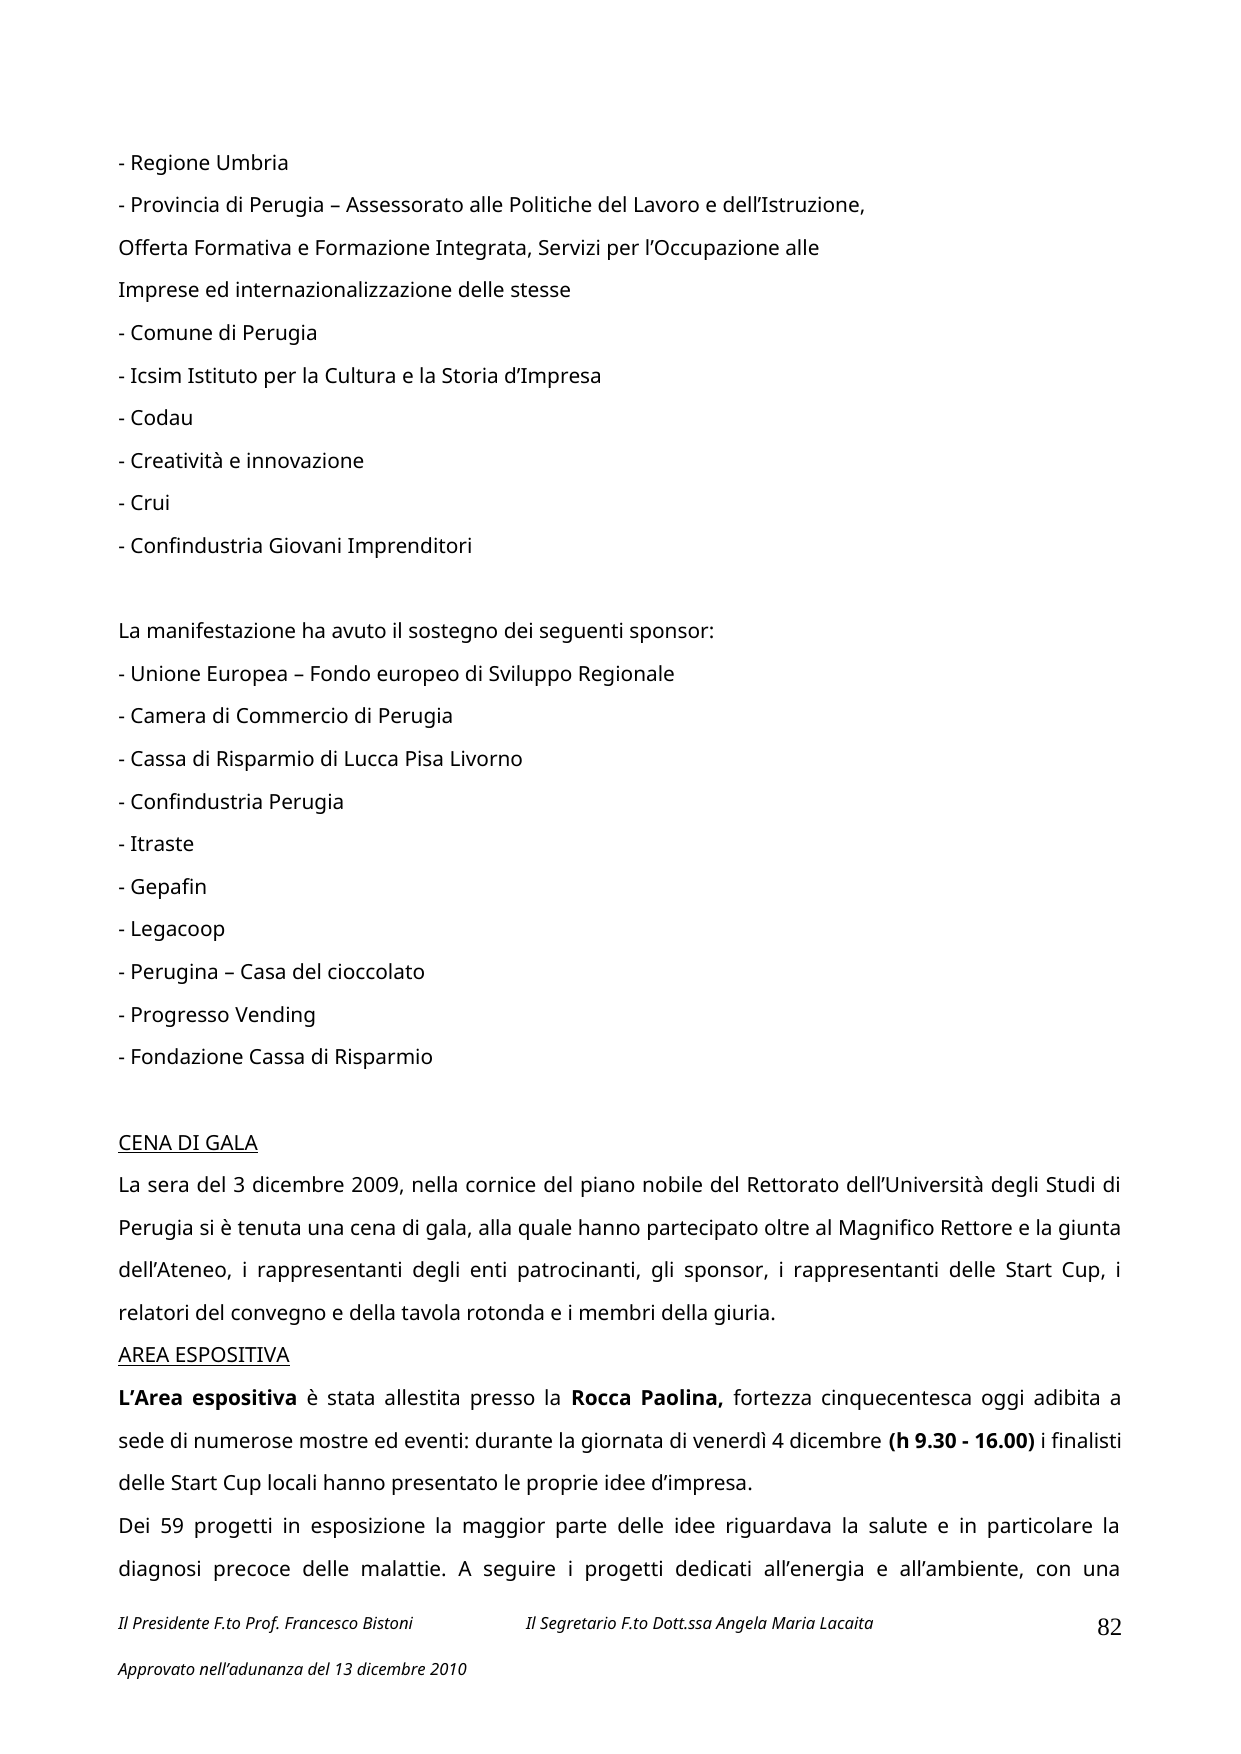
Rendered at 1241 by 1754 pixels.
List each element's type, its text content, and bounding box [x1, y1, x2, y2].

text - Provincia di Perugia – Assessorato alle Politiche del Lavoro e dell’Istruzione, [118, 190, 1122, 219]
text - Confindustria Perugia [118, 787, 1122, 815]
text - Cassa di Risparmio di Lucca Pisa Livorno [118, 744, 1122, 773]
text - Unione Europea – Fondo europeo di Sviluppo Regionale [118, 659, 1122, 687]
text - Comune di Perugia [118, 318, 1122, 347]
text AREA ESPOSITIVA [118, 1341, 1122, 1369]
text Imprese ed internazionalizzazione delle stesse [118, 276, 1122, 304]
text - Gepafin [118, 872, 1122, 900]
text - Confindustria Giovani Imprenditori [118, 531, 1122, 559]
text L’Area espositiva è stata allestita presso la Rocca Paolina, fortezza cinquecentesca oggi adibita a sede di numerose mostre ed eventi: durante la giornata di venerdì 4 dicembre (h 9.30 - 16.00) i finalisti delle Start Cup locali hanno presentato le proprie idee d’impresa. [118, 1383, 1122, 1497]
text La sera del 3 dicembre 2009, nella cornice del piano nobile del Rettorato dell’Università degli Studi di Perugia si è tenuta una cena di gala, alla quale hanno partecipato oltre al Magnifico Rettore e la giunta dell’Ateneo, i rappresentanti degli enti patrocinanti, gli sponsor, i rappresentanti delle Start Cup, i relatori del convegno e della tavola rotonda e i membri della giuria. [118, 1170, 1122, 1326]
text - Crui [118, 488, 1122, 517]
text - Regione Umbria [118, 148, 1122, 176]
text Offerta Formativa e Formazione Integrata, Servizi per l’Occupazione alle [118, 233, 1122, 261]
text - Itraste [118, 829, 1122, 858]
text - Perugina – Casa del cioccolato [118, 957, 1122, 986]
text CENA DI GALA [118, 1128, 1122, 1156]
text - Fondazione Cassa di Risparmio [118, 1042, 1122, 1071]
text La manifestazione ha avuto il sostegno dei seguenti sponsor: [118, 616, 1122, 645]
text - Creatività e innovazione [118, 446, 1122, 474]
text - Icsim Istituto per la Cultura e la Storia d’Impresa [118, 361, 1122, 389]
text - Progresso Vending [118, 1000, 1122, 1028]
text Dei 59 progetti in esposizione la maggior parte delle idee riguardava la salute e in particolare la diagnosi precoce delle malattie. A seguire i progetti dedicati all’energia e all’ambiente, con una [118, 1511, 1122, 1582]
text - Legacoop [118, 914, 1122, 943]
text - Codau [118, 403, 1122, 432]
text - Camera di Commercio di Perugia [118, 702, 1122, 730]
